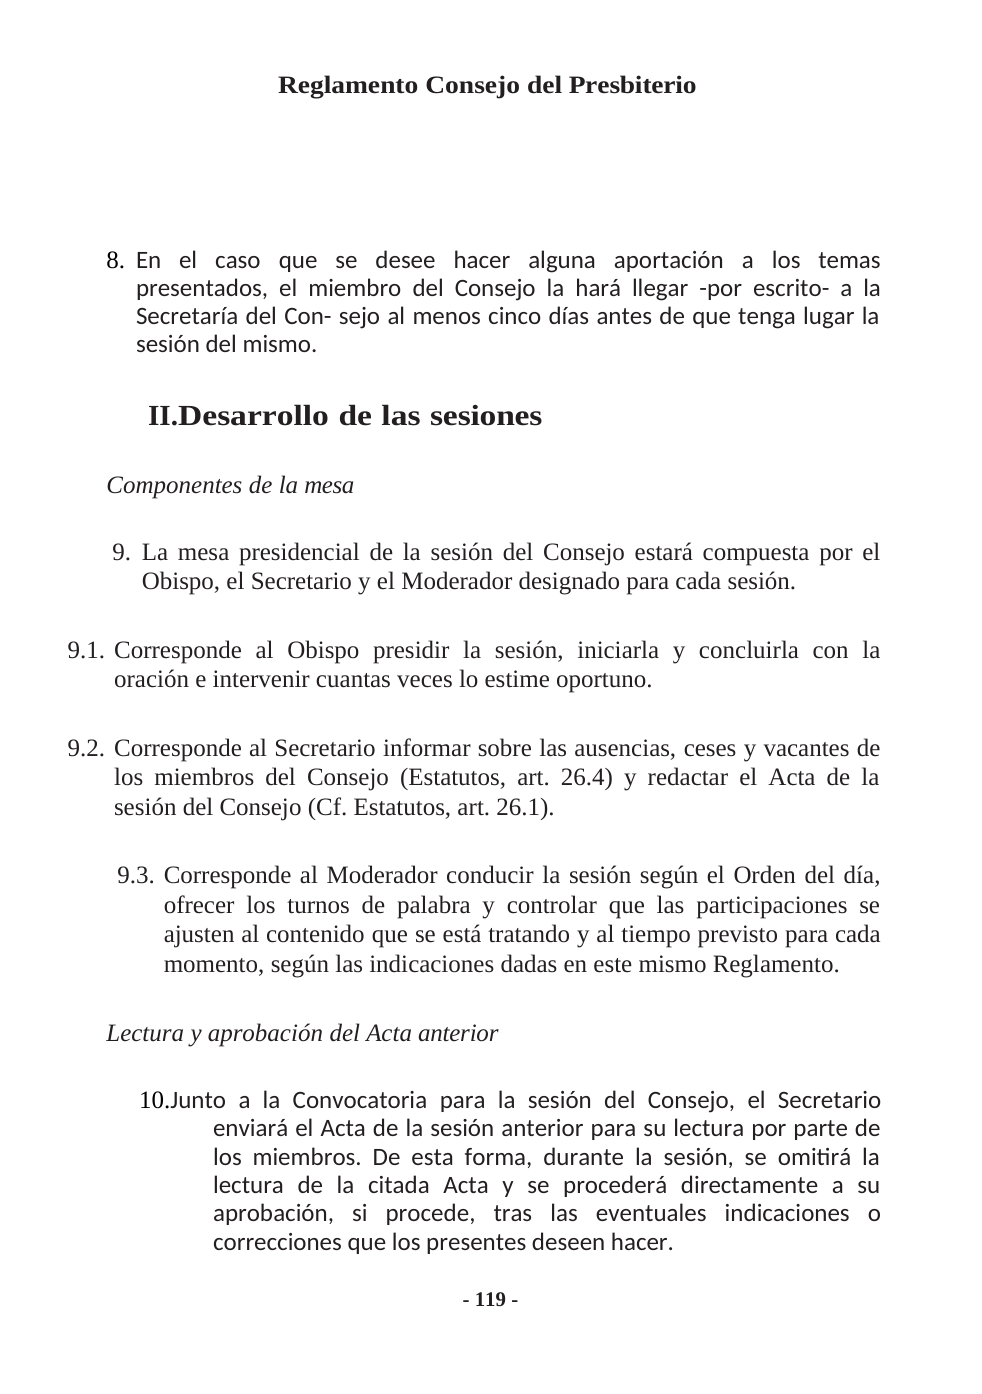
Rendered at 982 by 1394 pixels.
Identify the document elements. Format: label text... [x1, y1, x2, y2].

list En el caso que se desee hacer alguna aportación a los temas presentados, el miembro del Consejo la hará llegar -por escrito- a la Secretaría del Con- sejo al menos cinco días antes de que tenga lugar la sesión del mismo. [106, 245, 881, 359]
list Corresponde al Obispo presidir la sesión, iniciarla y concluirla con la oración e intervenir cuantas veces lo estime oportuno. [67, 635, 881, 693]
list Junto a la Convocatoria para la sesión del Consejo, el Secretario enviará el Acta de la sesión anterior para su lectura por parte de los miembros. De esta forma, durante la sesión, se omitirá la lectura de la citada Acta y se procederá directamente a su aprobación, si procede, tras las eventuales indicaciones o correcciones que los presentes deseen hacer. [139, 1086, 881, 1256]
subtitle Desarrollo de las sesiones [148, 398, 917, 431]
list Corresponde al Moderador conducir la sesión según el Orden del día, ofrecer los turnos de palabra y controlar que las participaciones se ajusten al contenido que se está tratando y al tiempo previsto para cada momento, según las indicaciones dadas en este mismo Reglamento. [117, 860, 881, 978]
list Corresponde al Secretario informar sobre las ausencias, ceses y vacantes de los miembros del Consejo (Estatutos, art. 26.4) y redactar el Acta de la sesión del Consejo (Cf. Estatutos, art. 26.1). [67, 733, 881, 821]
text Componentes de la mesa [106, 470, 917, 499]
text Lectura y aprobación del Acta anterior [106, 1018, 917, 1046]
list La mesa presidencial de la sesión del Consejo estará compuesta por el Obispo, el Secretario y el Moderador designado para cada sesión. [112, 537, 881, 595]
